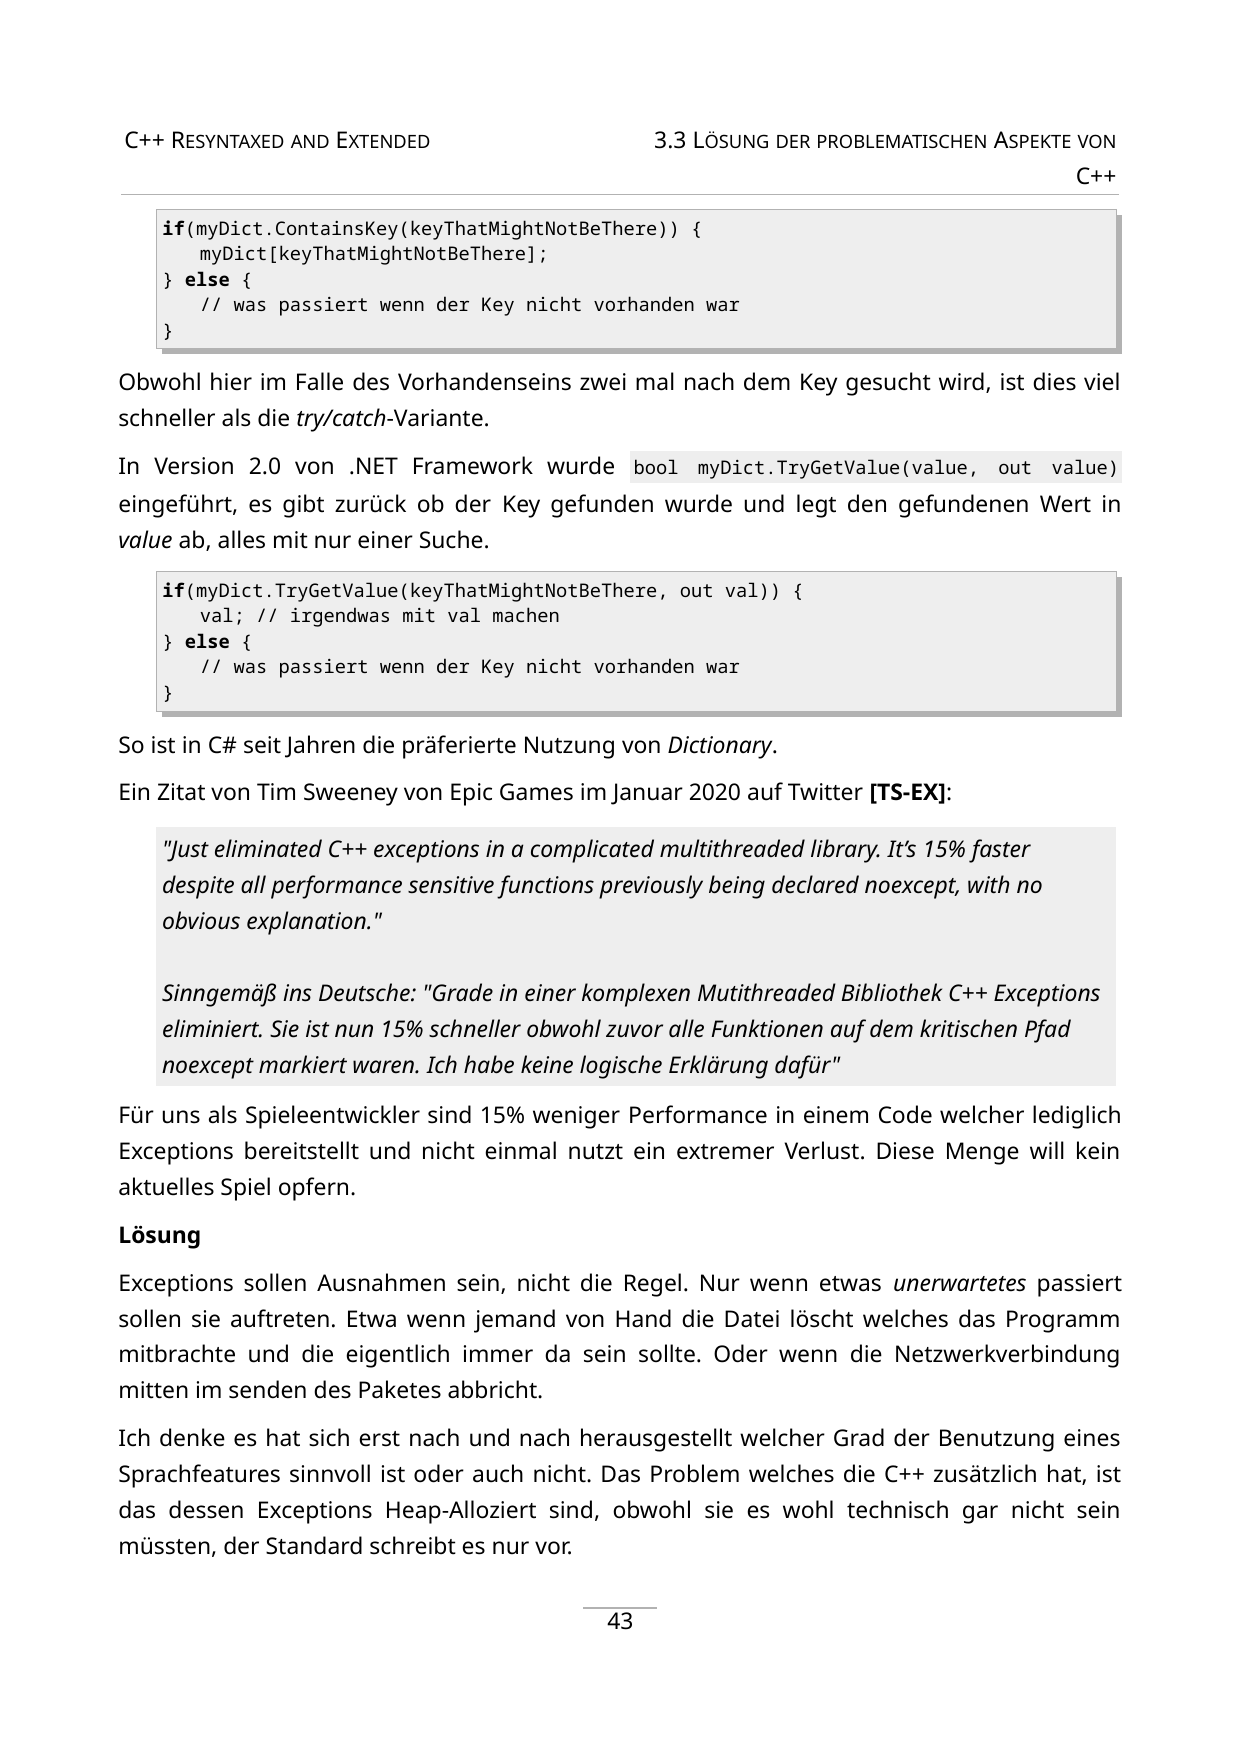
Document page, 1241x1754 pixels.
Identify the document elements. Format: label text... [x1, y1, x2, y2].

text Für uns als Spieleentwickler sind 15% weniger Performance in einem Code welcher lediglich Exceptions bereitstellt und nicht einmal nutzt ein extremer Verlust. Diese Menge will kein aktuelles Spiel opfern. [118, 1099, 1122, 1202]
text Ich denke es hat sich erst nach und nach herausgestellt welcher Grad der Benutzung eines Sprachfeatures sinnvoll ist oder auch nicht. Das Problem welches die C++ zusätzlich hat, ist das dessen Exceptions Heap-Alloziert sind, obwohl sie es wohl technisch gar nicht sein müssten, der Standard schreibt es nur vor. [118, 1422, 1122, 1561]
text "Just eliminated C++ exceptions in a complicated multithreaded library. It’s 15% faster despite all performance sensitive functions previously being declared noexcept, with no obvious explanation." Sinngemäß ins Deutsche: "Grade in einer komplexen Mutithreaded Bibliothek C++ Exceptions eliminiert. Sie ist nun 15% schneller obwohl zuvor alle Funktionen auf dem kritischen Pfad noexcept markiert waren. Ich habe keine logische Erklärung dafür" [156, 827, 1116, 1086]
text Lösung [118, 1219, 1122, 1250]
text In Version 2.0 von .NET Framework wurde bool myDict.TryGetValue(value, out value) eingeführt, es gibt zurück ob der Key gefunden wurde und legt den gefundenen Wert in value ab, alles mit nur einer Suche. [118, 450, 1122, 555]
text Exceptions sollen Ausnahmen sein, nicht die Regel. Nur wenn etwas unerwartetes passiert sollen sie auftreten. Etwa wenn jemand von Hand die Datei löscht welches das Programm mitbrachte und die eigentlich immer da sein sollte. Oder wenn die Netzwerkverbindung mitten im senden des Paketes abbricht. [118, 1267, 1122, 1406]
text Ein Zitat von Tim Sweeney von Epic Games im Januar 2020 auf Twitter [TS-EX]: [118, 776, 1122, 808]
text Obwohl hier im Falle des Vorhandenseins zwei mal nach dem Key gesucht wird, ist dies viel schneller als die try/catch-Variante. [118, 366, 1122, 433]
text if(myDict.TryGetValue(keyThatMightNotBeThere, out val)) { val; // irgendwas mit val machen } else { // was passiert wenn der Key nicht vorhanden war } [157, 572, 1116, 711]
text if(myDict.ContainsKey(keyThatMightNotBeThere)) { myDict[keyThatMightNotBeThere]; } else { // was passiert wenn der Key nicht vorhanden war } [157, 210, 1116, 348]
text So ist in C# seit Jahren die präferierte Nutzung von Dictionary. [118, 729, 1122, 760]
